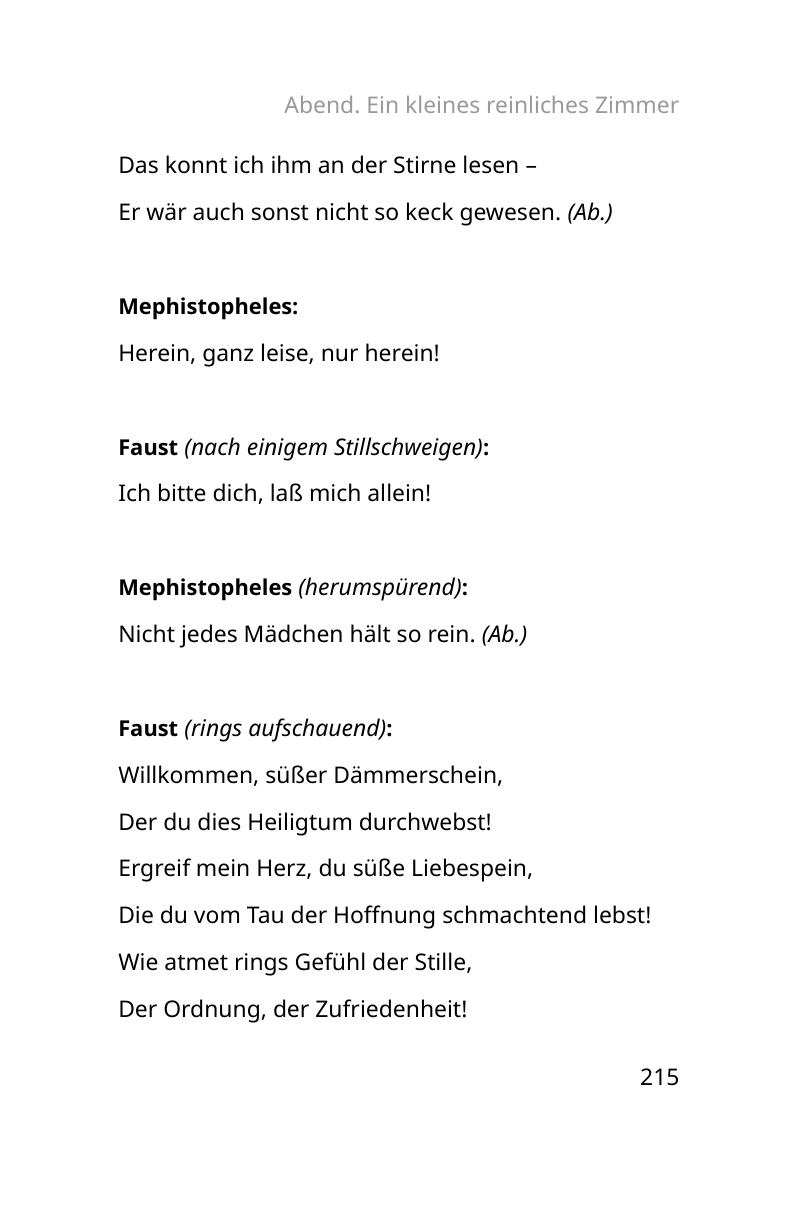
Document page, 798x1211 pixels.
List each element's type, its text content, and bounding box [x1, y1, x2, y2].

text Faust (rings aufschauend): Willkommen, süßer Dämmerschein, Der du dies Heiligtum durchwebst! Ergreif mein Herz, du süße Liebespein, Die du vom Tau der Hoffnung schmachtend lebst! Wie atmet rings Gefühl der Stille, Der Ordnung, der Zufriedenheit! [118, 683, 679, 1024]
text Das konnt ich ihm an der Stirne lesen – Er wär auch sonst nicht so keck gewesen. (Ab.) [118, 149, 679, 227]
text Mephistopheles (herumspürend): Nicht jedes Mädchen hält so rein. (Ab.) [118, 542, 679, 649]
text Mephistopheles: Herein, ganz leise, nur herein! [118, 261, 679, 368]
text Faust (nach einigem Stillschweigen): Ich bitte dich, laß mich allein! [118, 401, 679, 509]
